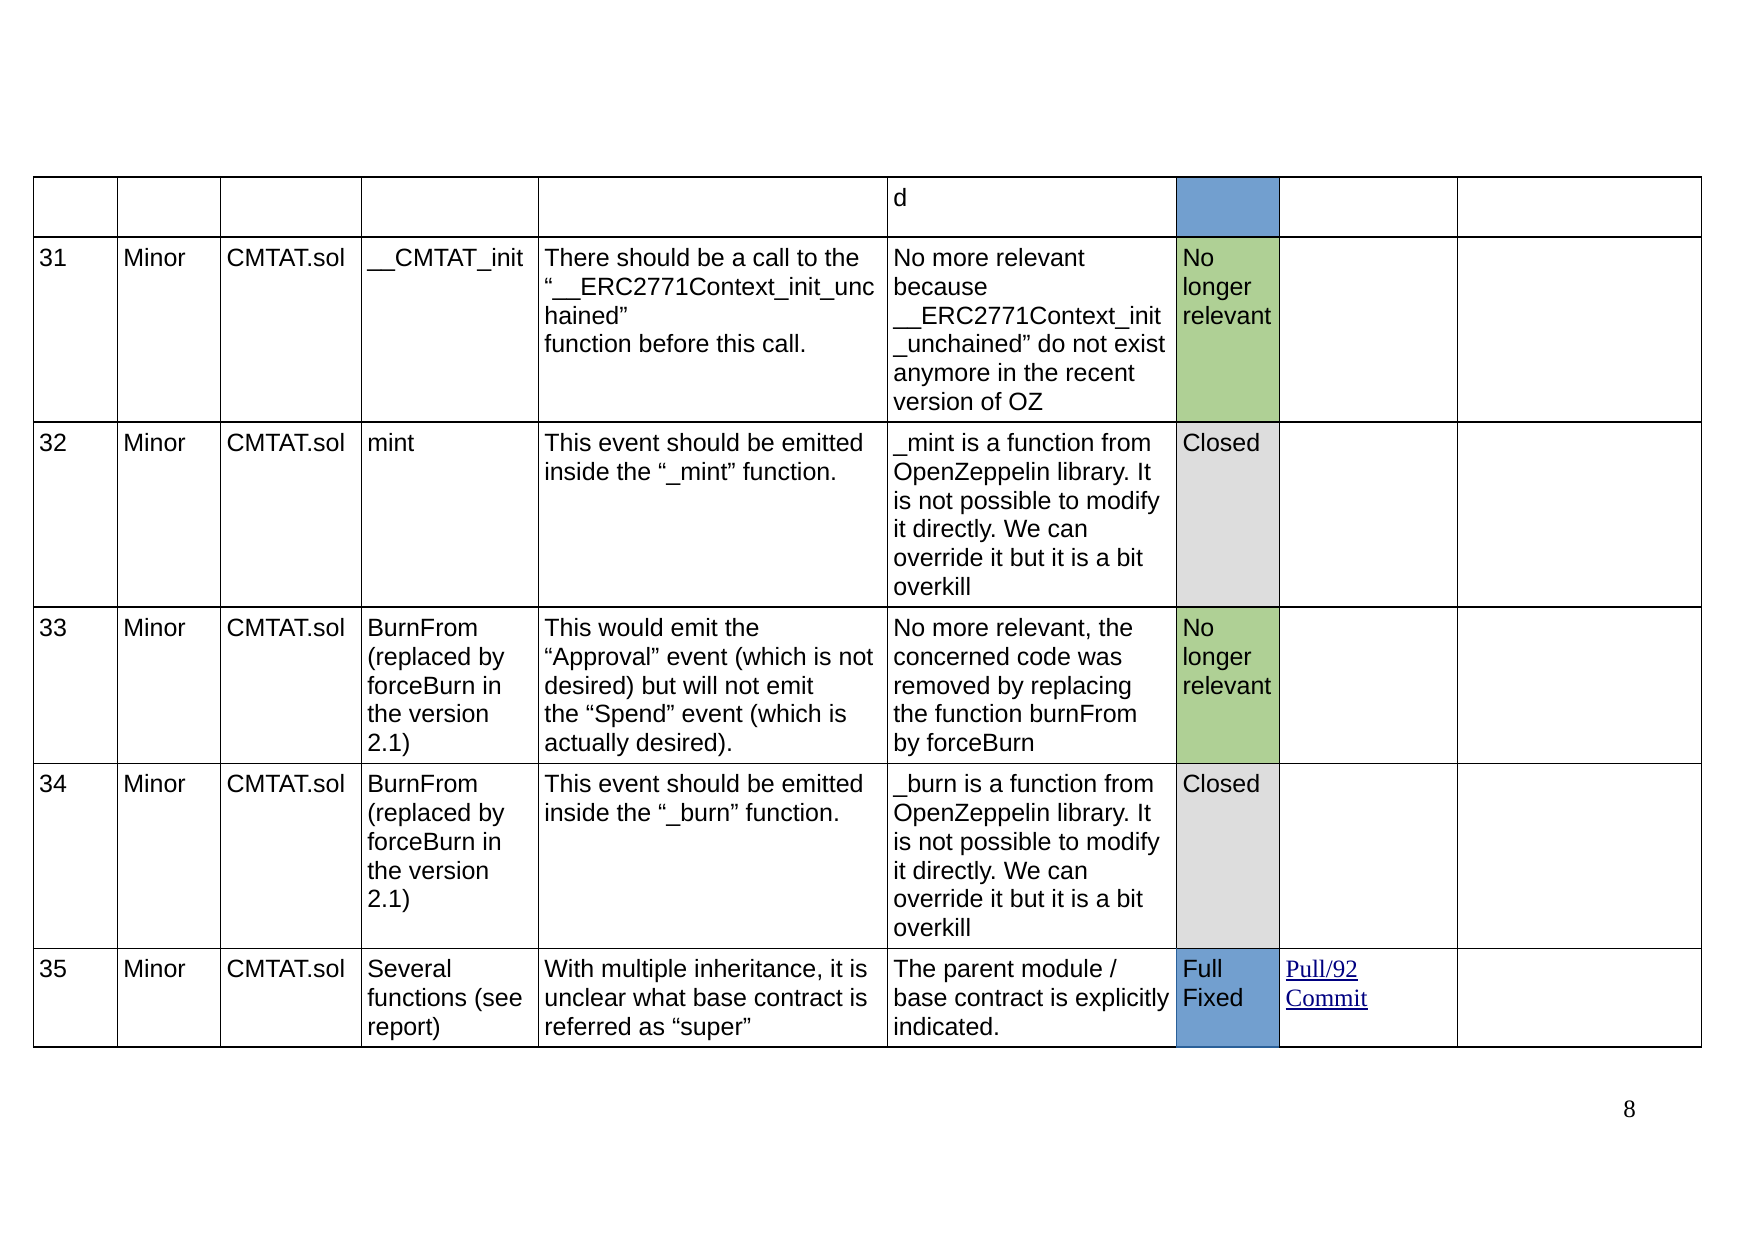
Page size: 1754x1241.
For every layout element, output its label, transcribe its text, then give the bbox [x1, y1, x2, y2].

table_cell [1280, 608, 1457, 763]
table_cell CMTAT.sol [221, 608, 361, 763]
table_cell [34, 178, 117, 236]
table_cell [1458, 608, 1701, 763]
table_cell This event should be emitted inside the “_mint” function. [539, 423, 887, 606]
table_cell [1458, 178, 1701, 236]
table_cell 32 [34, 423, 117, 606]
table_cell [539, 178, 887, 236]
table_cell [1177, 178, 1279, 236]
table_cell 35 [34, 949, 117, 1046]
table_cell No longer relevant [1177, 238, 1279, 421]
table_cell [1458, 949, 1701, 1046]
table_cell mint [362, 423, 538, 606]
table_cell BurnFrom (replaced by forceBurn in the version 2.1) [362, 608, 538, 763]
table_cell _burn is a function from OpenZeppelin library. It is not possible to modify it directly. We can override it but it is a bit overkill [888, 764, 1176, 948]
table_cell [1280, 764, 1457, 948]
table_cell No more relevant, the concerned code was removed by replacing the function burnFrom by forceBurn [888, 608, 1176, 763]
table_cell [1280, 423, 1457, 606]
table_cell With multiple inheritance, it is unclear what base contract is referred as “super” [539, 949, 887, 1046]
table_cell Closed [1177, 764, 1279, 948]
table_cell [1280, 238, 1457, 421]
table_cell Minor [118, 238, 220, 421]
table_cell Minor [118, 949, 220, 1046]
table_cell CMTAT.sol [221, 949, 361, 1046]
table_cell Minor [118, 608, 220, 763]
table_cell Minor [118, 764, 220, 948]
table_cell __CMTAT_init [362, 238, 538, 421]
table_cell CMTAT.sol [221, 238, 361, 421]
table_cell CMTAT.sol [221, 764, 361, 948]
table_cell d [888, 178, 1176, 236]
table_cell _mint is a function from OpenZeppelin library. It is not possible to modify it directly. We can override it but it is a bit overkill [888, 423, 1176, 606]
table_cell [1458, 423, 1701, 606]
table_cell Closed [1177, 423, 1279, 606]
table_cell This would emit the “Approval” event (which is not desired) but will not emit the “Spend” event (which is actually desired). [539, 608, 887, 763]
table_cell Full Fixed [1177, 949, 1279, 1046]
table_cell [362, 178, 538, 236]
table_cell [1458, 764, 1701, 948]
table_cell 34 [34, 764, 117, 948]
table_cell This event should be emitted inside the “_burn” function. [539, 764, 887, 948]
table_cell No more relevant because __ERC2771Context_init_unchained” do not exist anymore in the recent version of OZ [888, 238, 1176, 421]
table_cell Several functions (see report) [362, 949, 538, 1046]
table_cell Pull/92 Commit [1280, 949, 1457, 1046]
table_cell The parent module / base contract is explicitly indicated. [888, 949, 1176, 1046]
table_cell [118, 178, 220, 236]
table_cell [1280, 178, 1457, 236]
table_cell Minor [118, 423, 220, 606]
table_cell [221, 178, 361, 236]
table_cell [1458, 238, 1701, 421]
table_cell CMTAT.sol [221, 423, 361, 606]
table_cell 31 [34, 238, 117, 421]
table_cell There should be a call to the “__ERC2771Context_init_unchained” function before this call. [539, 238, 887, 421]
table_cell No longer relevant [1177, 608, 1279, 763]
table_cell BurnFrom (replaced by forceBurn in the version 2.1) [362, 764, 538, 948]
table_cell 33 [34, 608, 117, 763]
